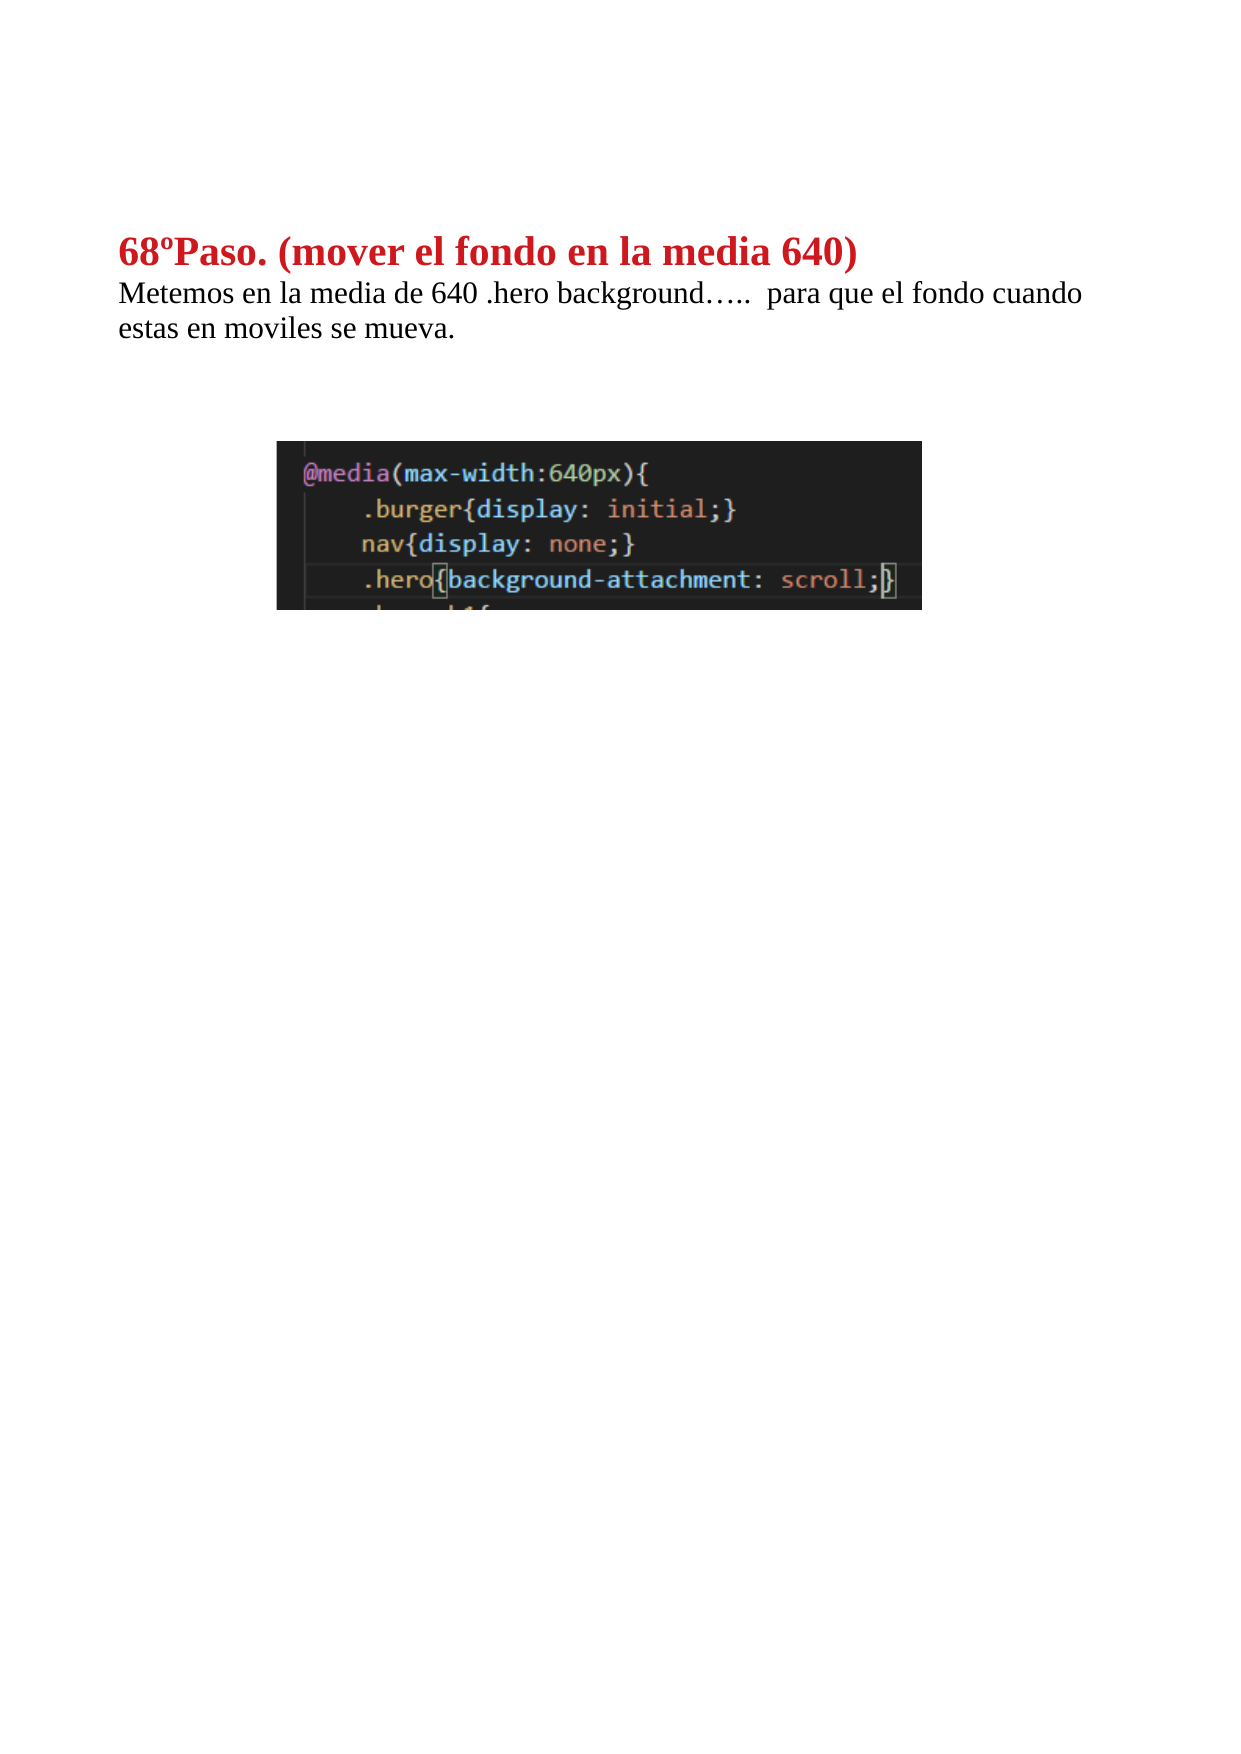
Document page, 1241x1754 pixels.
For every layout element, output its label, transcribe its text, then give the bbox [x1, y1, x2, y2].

text Metemos en la media de 640 .hero background….. para que el fondo cuando estas en moviles se mueva. [118, 274, 1122, 346]
picture [276, 441, 922, 610]
text 68ºPaso. (mover el fondo en la media 640) [118, 226, 1122, 274]
